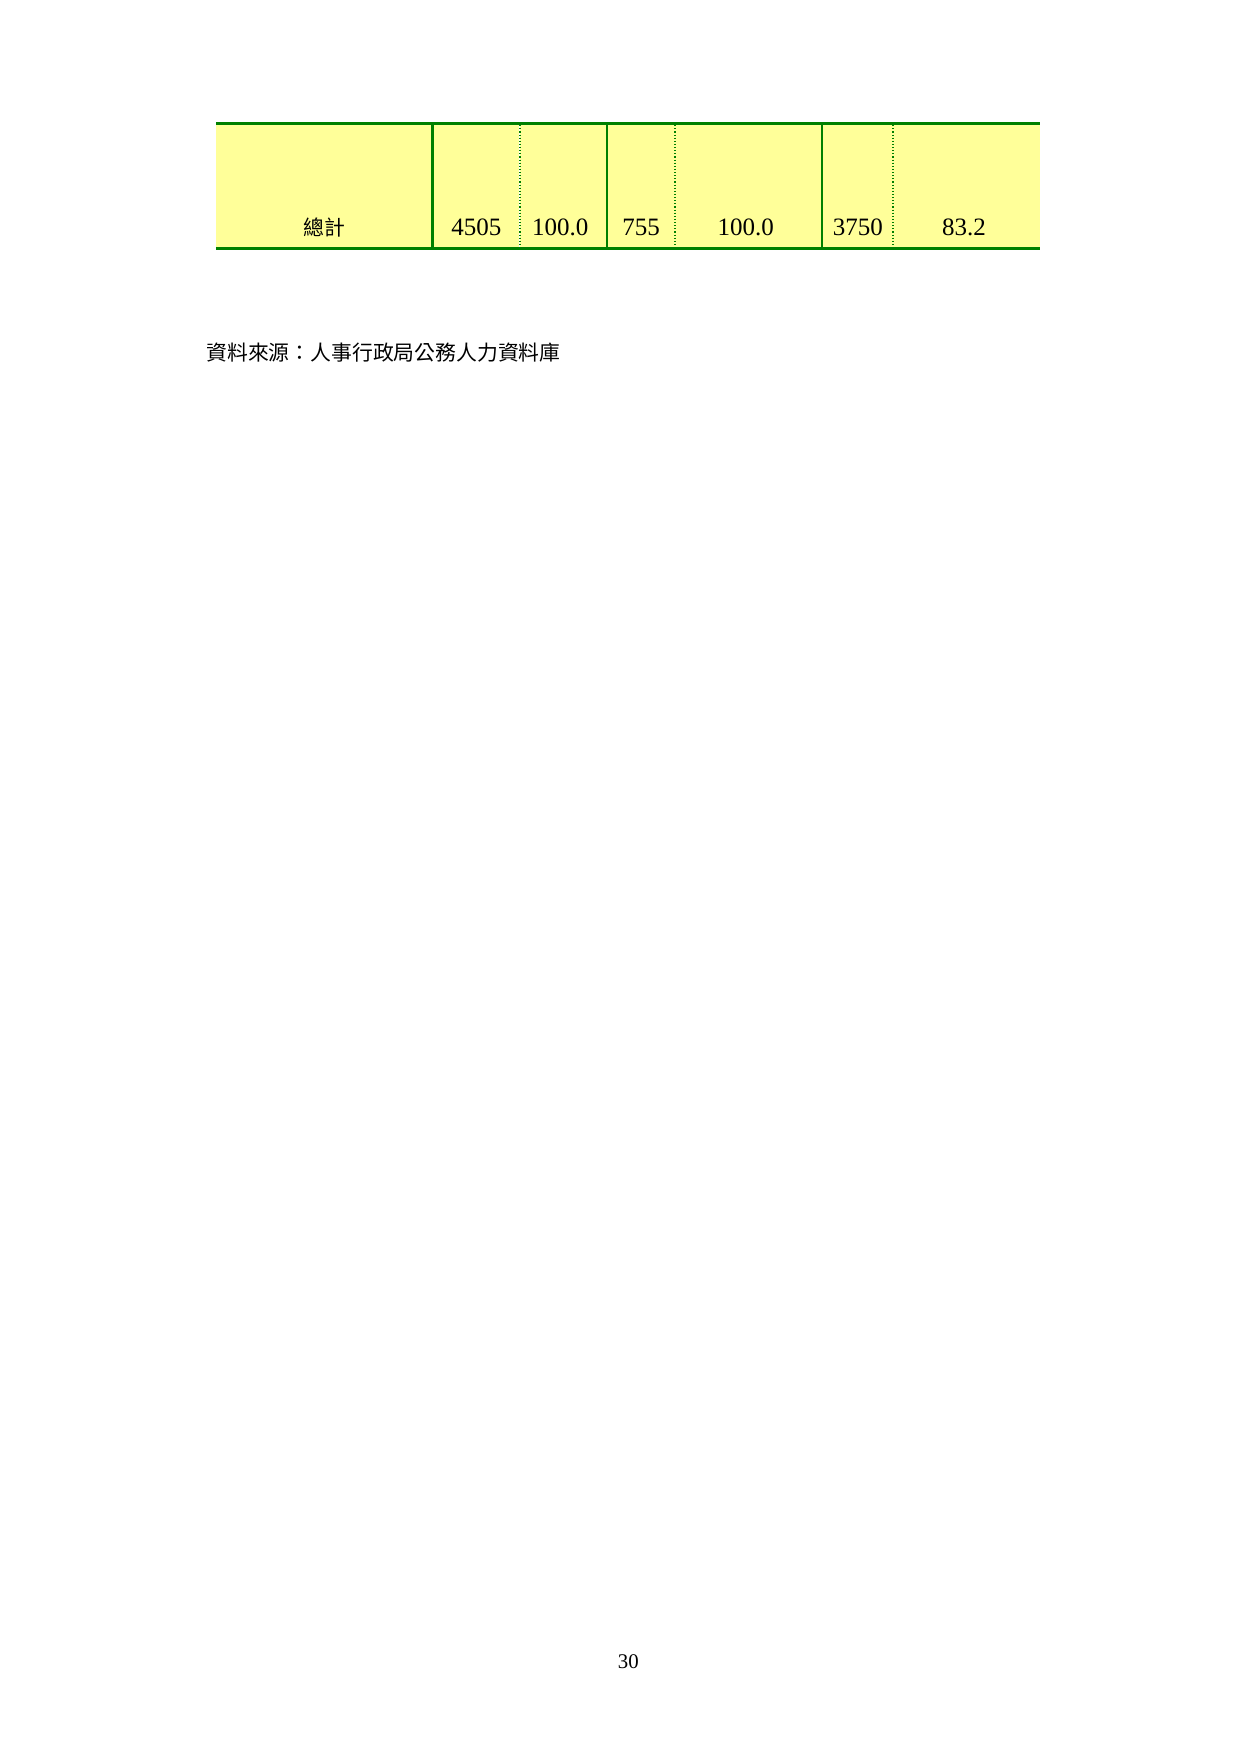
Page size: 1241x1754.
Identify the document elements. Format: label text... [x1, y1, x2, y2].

table_cell 83.2 [893, 125, 1040, 247]
table_cell 100.0 [675, 125, 821, 247]
table_cell 3750 [823, 125, 893, 247]
table_cell 總計 [216, 125, 431, 247]
table_cell 100.0 [520, 125, 606, 247]
table_cell 755 [608, 125, 675, 247]
table_cell 4505 [434, 125, 519, 247]
text 資料來源：人事行政局公務人力資料庫 [206, 309, 1106, 372]
